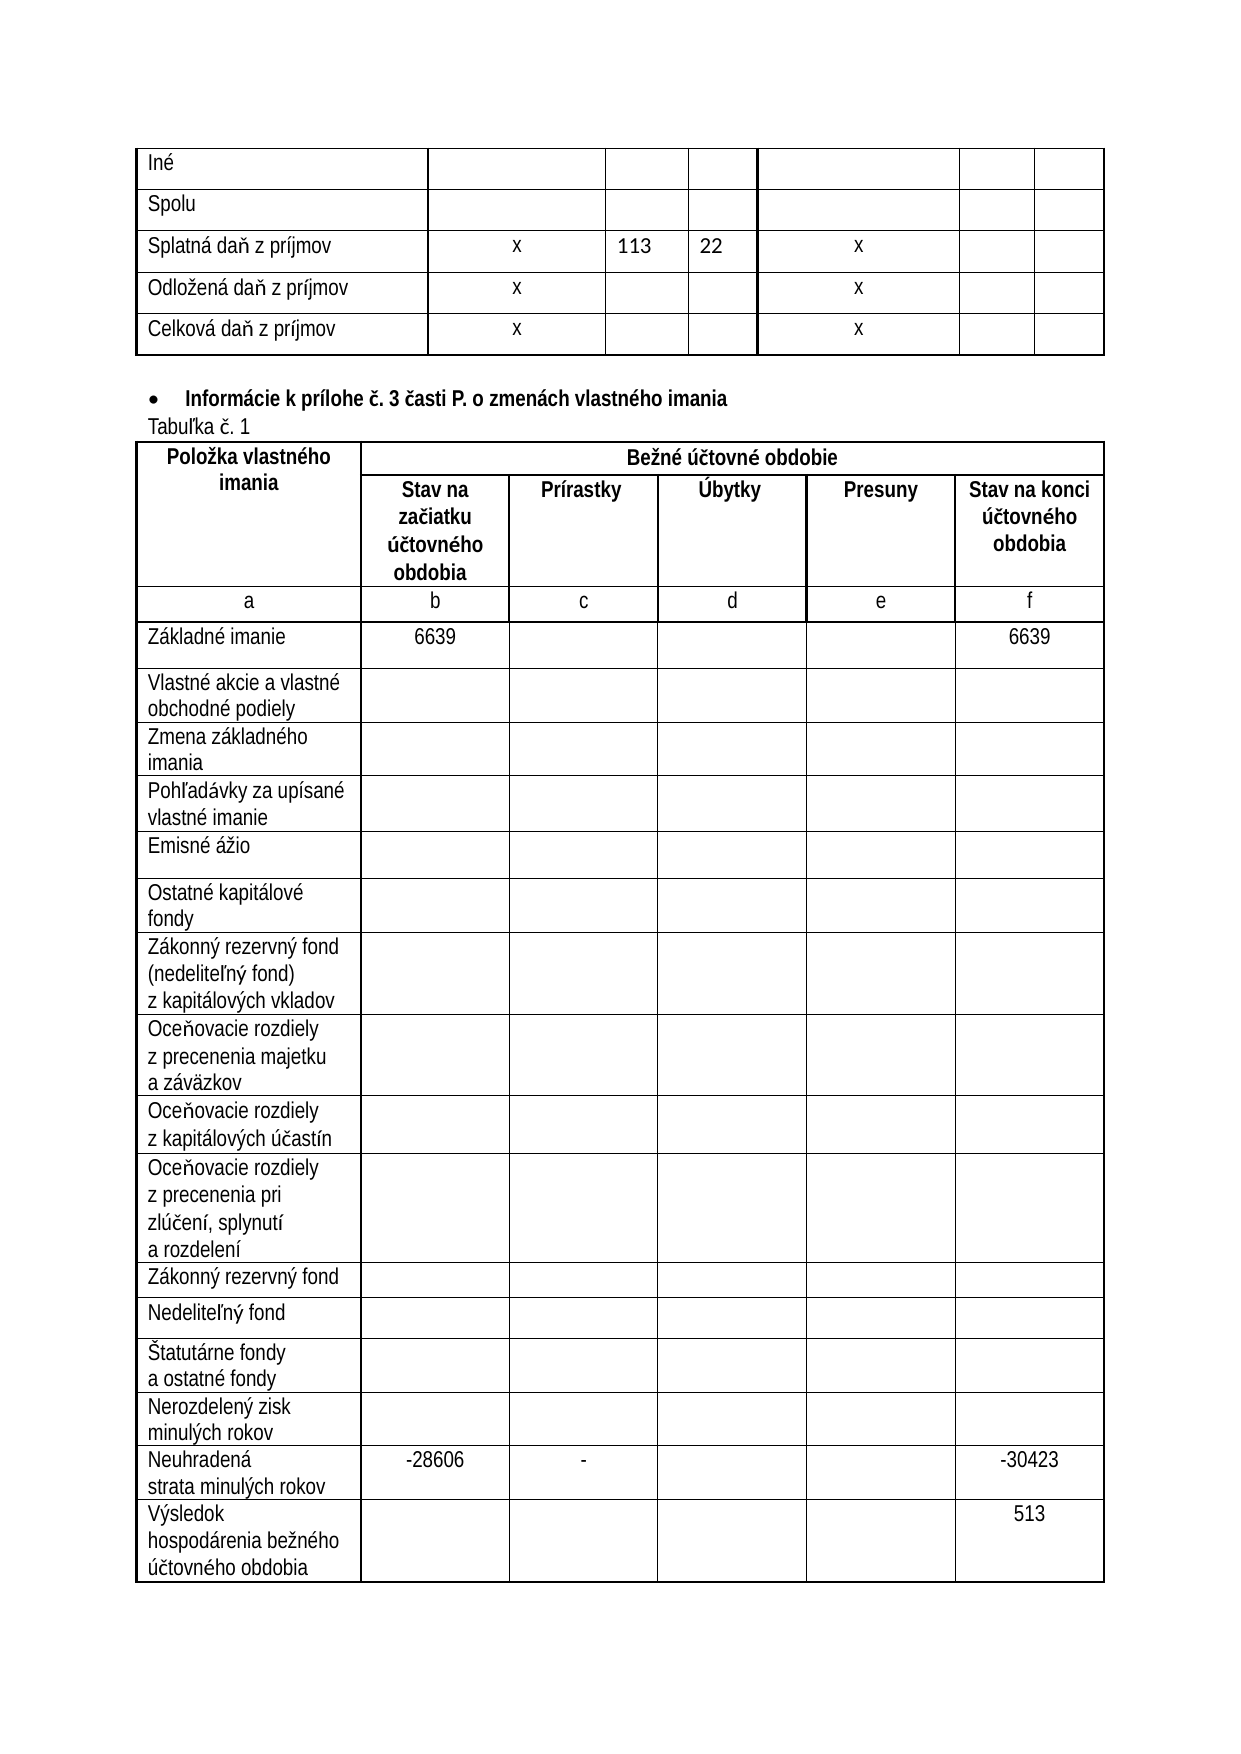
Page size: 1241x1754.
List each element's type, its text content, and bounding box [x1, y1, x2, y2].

table_cell [956, 776, 1103, 831]
text Tabuľka č. 1 [148, 412, 1093, 441]
table_cell [807, 1339, 955, 1392]
table_cell [960, 231, 1034, 272]
table_cell [658, 776, 806, 831]
table_cell -30423 [956, 1446, 1103, 1499]
table_cell x [759, 314, 959, 354]
table_cell [956, 1015, 1103, 1095]
table_cell [510, 1393, 657, 1445]
table_cell Stav na začiatku účtovného obdobia [362, 476, 508, 586]
table_cell Základné imanie [138, 623, 360, 668]
table_cell [956, 1263, 1103, 1297]
table_cell [658, 1446, 806, 1499]
table_cell Vlastné akcie a vlastné obchodné podiely [138, 669, 360, 722]
table_cell x [429, 273, 605, 313]
table_cell Oceňovacie rozdiely z precenenia pri zlúčení, splynutí a rozdelení [138, 1154, 360, 1262]
table_cell [960, 149, 1034, 189]
table_cell [362, 832, 509, 878]
table_cell Výsledok hospodárenia bežného účtovného obdobia [138, 1500, 360, 1581]
table_cell [658, 1015, 806, 1095]
table_cell [362, 1154, 509, 1262]
table_cell Zmena základného imania [138, 723, 360, 775]
table_cell [362, 1298, 509, 1338]
table_cell [510, 1339, 657, 1392]
table_cell [510, 1263, 657, 1297]
table_cell [956, 879, 1103, 932]
table_cell f [956, 587, 1103, 621]
table_cell [510, 1015, 657, 1095]
table_cell [807, 1298, 955, 1338]
table_header Bežné účtovné obdobie [362, 443, 1103, 474]
table_cell [956, 669, 1103, 722]
table_cell Pohľadávky za upísané vlastné imanie [138, 776, 360, 831]
table_cell [658, 623, 806, 668]
table_cell x [429, 231, 605, 272]
table_cell [362, 879, 509, 932]
table_cell Oceňovacie rozdiely z kapitálových účastín [138, 1096, 360, 1152]
table_cell Úbytky [659, 476, 805, 586]
table_cell [658, 1154, 806, 1262]
table_cell Spolu [138, 190, 427, 230]
table_cell [658, 832, 806, 878]
table_cell [429, 190, 605, 230]
table_cell -28606 [362, 1446, 509, 1499]
table_cell [1035, 314, 1103, 354]
table_cell [956, 933, 1103, 1013]
table_cell Neuhradená strata minulých rokov [138, 1446, 360, 1499]
table_cell 6639 [362, 623, 509, 668]
table_cell Celková daň z príjmov [138, 314, 427, 354]
table_cell [658, 1298, 806, 1338]
table_cell [956, 1393, 1103, 1445]
table_cell [429, 149, 605, 189]
table_cell [658, 723, 806, 775]
table_cell [759, 149, 959, 189]
table_cell [510, 1154, 657, 1262]
table_cell Splatná daň z príjmov [138, 231, 427, 272]
table_cell [807, 1015, 955, 1095]
table_cell [658, 1096, 806, 1152]
table_cell [362, 933, 509, 1013]
table_cell [807, 669, 955, 722]
table_cell [510, 669, 657, 722]
table_cell [960, 190, 1034, 230]
table_cell Nerozdelený zisk minulých rokov [138, 1393, 360, 1445]
table_cell [960, 314, 1034, 354]
table_cell Štatutárne fondy a ostatné fondy [138, 1339, 360, 1392]
table_cell [807, 1500, 955, 1581]
table_cell Zákonný rezervný fond [138, 1263, 360, 1297]
table_cell Zákonný rezervný fond (nedeliteľný fond) z kapitálových vkladov [138, 933, 360, 1013]
table_cell [510, 1500, 657, 1581]
table_cell x [759, 231, 959, 272]
table_cell [960, 273, 1034, 313]
table_cell x [759, 273, 959, 313]
table_cell d [659, 587, 805, 621]
table_cell [362, 776, 509, 831]
table_cell [1035, 273, 1103, 313]
table_cell b [362, 587, 508, 621]
table_cell [362, 723, 509, 775]
table_cell [510, 623, 657, 668]
table_cell [807, 832, 955, 878]
table_cell Oceňovacie rozdiely z precenenia majetku a záväzkov [138, 1015, 360, 1095]
table_cell [658, 879, 806, 932]
table_cell [807, 1096, 955, 1152]
table_cell [510, 723, 657, 775]
table_cell [362, 1015, 509, 1095]
table_cell [362, 1263, 509, 1297]
table_cell - [510, 1446, 657, 1499]
table_cell x [429, 314, 605, 354]
table_cell [1035, 190, 1103, 230]
table_cell [510, 933, 657, 1013]
table_cell [689, 314, 756, 354]
table_cell Emisné ážio [138, 832, 360, 878]
table_cell [606, 149, 688, 189]
table_cell Ostatné kapitálové fondy [138, 879, 360, 932]
table_cell [689, 190, 756, 230]
table_cell 6639 [956, 623, 1103, 668]
table_cell [689, 273, 756, 313]
table_cell [510, 832, 657, 878]
table_cell [510, 1298, 657, 1338]
table_cell [807, 1263, 955, 1297]
table_cell [362, 1393, 509, 1445]
table_cell a [138, 587, 360, 621]
table_cell [759, 190, 959, 230]
table_cell [956, 723, 1103, 775]
table_cell [510, 879, 657, 932]
list Informácie k prílohe č. 3 časti P. o zmenách vlastného imania [148, 384, 1093, 412]
table_header Položka vlastného imania [138, 443, 360, 586]
table_cell Prírastky [510, 476, 657, 586]
table_cell [658, 933, 806, 1013]
table_cell e [808, 587, 954, 621]
table_cell [807, 933, 955, 1013]
table_cell [807, 879, 955, 932]
table_cell Stav na konci účtovného obdobia [956, 476, 1103, 586]
table_cell [956, 832, 1103, 878]
table_cell [956, 1154, 1103, 1262]
table_cell [606, 314, 688, 354]
table_cell [689, 149, 756, 189]
table_cell [956, 1339, 1103, 1392]
table_cell 22 [689, 231, 756, 272]
table_cell [658, 669, 806, 722]
table_cell [606, 190, 688, 230]
table_cell [658, 1339, 806, 1392]
table_cell [807, 1393, 955, 1445]
table_cell Nedeliteľný fond [138, 1298, 360, 1338]
table_cell [1035, 149, 1103, 189]
table_cell [510, 1096, 657, 1152]
table_cell [807, 623, 955, 668]
table_cell [362, 669, 509, 722]
table_cell 113 [606, 231, 688, 272]
table_cell [658, 1263, 806, 1297]
table_cell [807, 723, 955, 775]
table_cell [658, 1393, 806, 1445]
table_cell [658, 1500, 806, 1581]
table_cell Iné [138, 149, 427, 189]
table_cell [362, 1096, 509, 1152]
table_cell Presuny [808, 476, 954, 586]
table_cell 513 [956, 1500, 1103, 1581]
table_cell [362, 1500, 509, 1581]
table_cell [807, 1446, 955, 1499]
table_cell [606, 273, 688, 313]
table_cell [510, 776, 657, 831]
table_cell [956, 1096, 1103, 1152]
table_cell Odložená daň z príjmov [138, 273, 427, 313]
table_cell [807, 776, 955, 831]
table_cell [362, 1339, 509, 1392]
table_cell [1035, 231, 1103, 272]
table_cell c [510, 587, 657, 621]
table_cell [807, 1154, 955, 1262]
table_cell [956, 1298, 1103, 1338]
